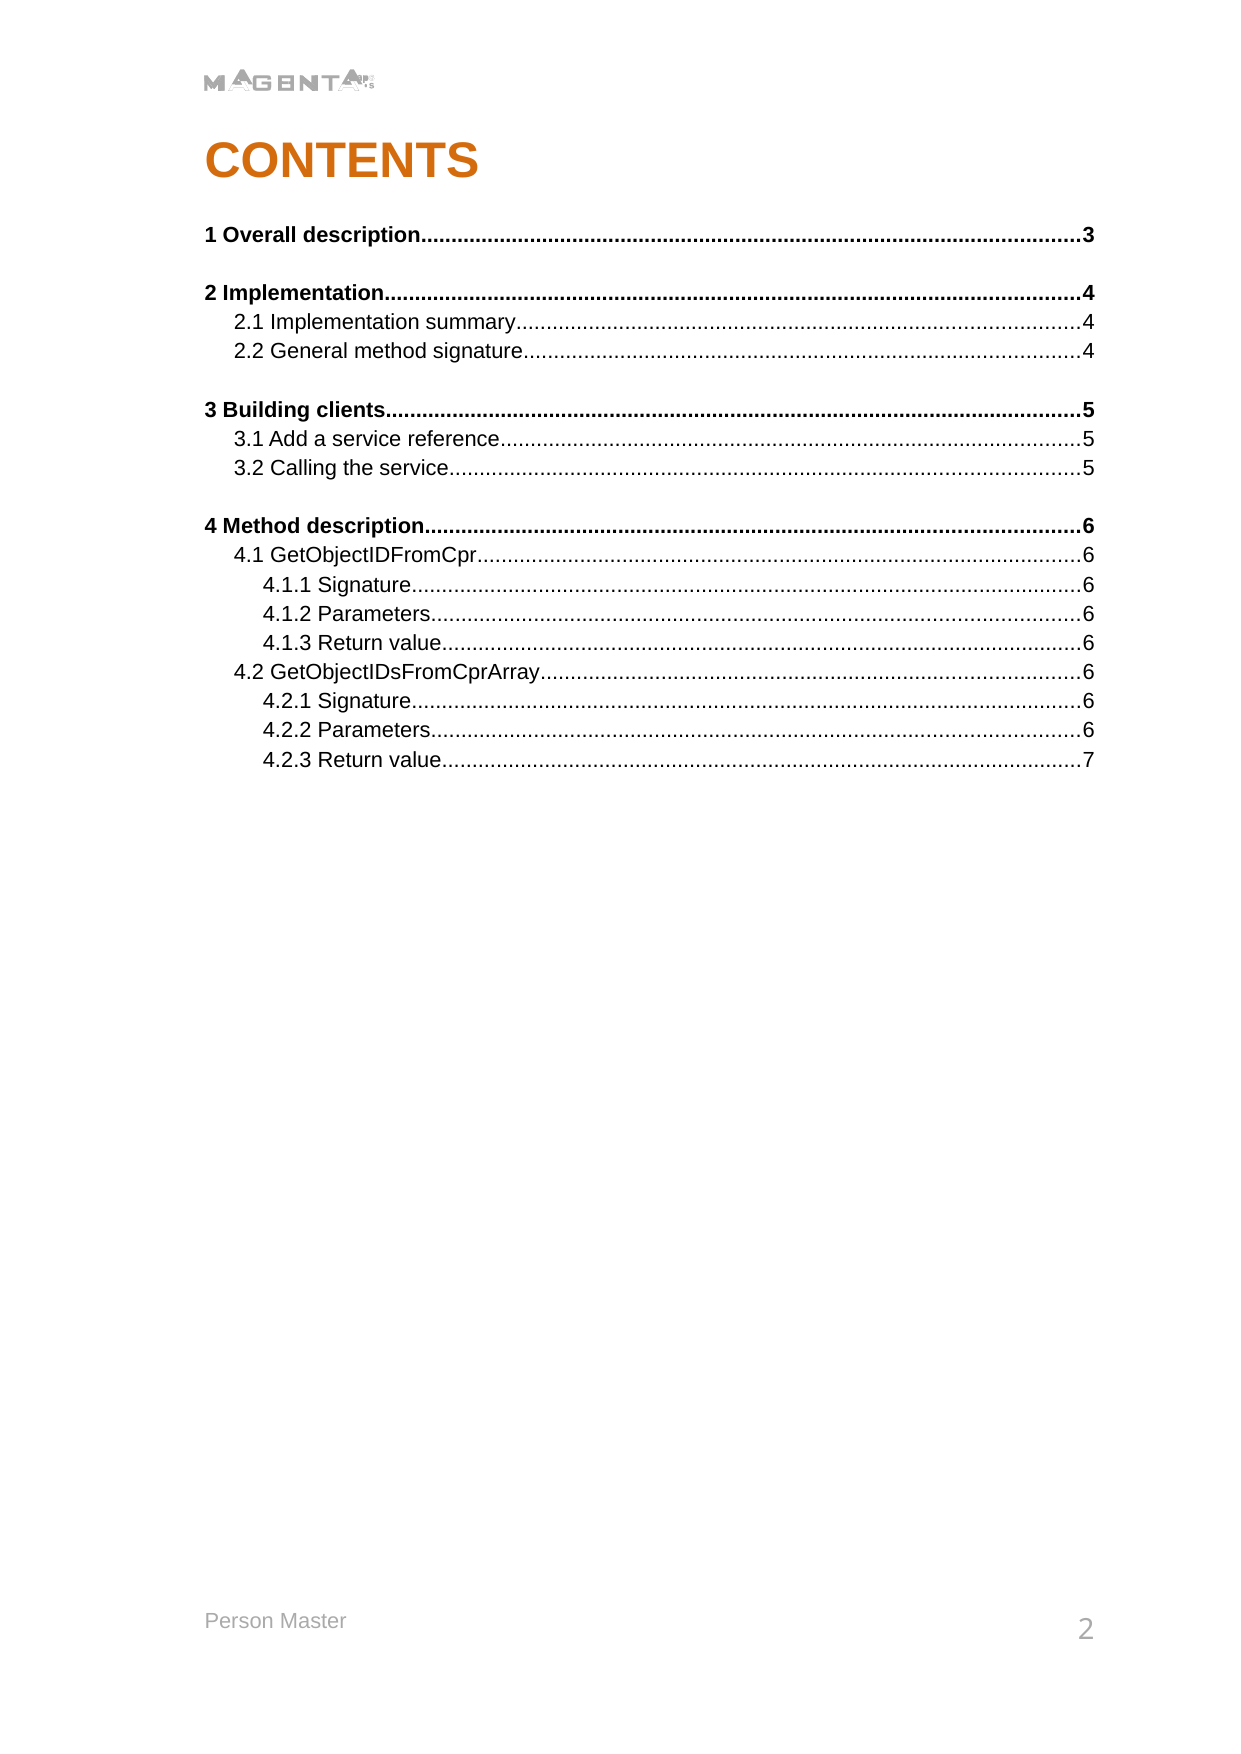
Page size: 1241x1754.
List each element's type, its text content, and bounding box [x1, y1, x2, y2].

text 4.1.2 Parameters 6 [263, 598, 1094, 627]
text 4.1.1 Signature 6 [263, 569, 1094, 598]
text 3.1 Add a service reference 5 [233, 423, 1094, 452]
text 1 Overall description 3 [204, 219, 1094, 248]
text 3 Building clients 5 [204, 394, 1094, 423]
text 4 Method description 6 [204, 510, 1094, 539]
text 2.1 Implementation summary 4 [233, 306, 1094, 335]
text 4.2 GetObjectIDsFromCprArray 6 [233, 656, 1094, 685]
text 4.2.3 Return value 7 [263, 744, 1094, 773]
text 2 Implementation 4 [204, 277, 1094, 306]
text 4.1 GetObjectIDFromCpr 6 [233, 539, 1094, 569]
text 4.2.2 Parameters 6 [263, 714, 1094, 744]
subtitle Contents [204, 131, 1094, 189]
text 4.1.3 Return value 6 [263, 627, 1094, 656]
text 4.2.1 Signature 6 [263, 685, 1094, 714]
text 3.2 Calling the service 5 [233, 452, 1094, 481]
text 2.2 General method signature 4 [233, 335, 1094, 364]
